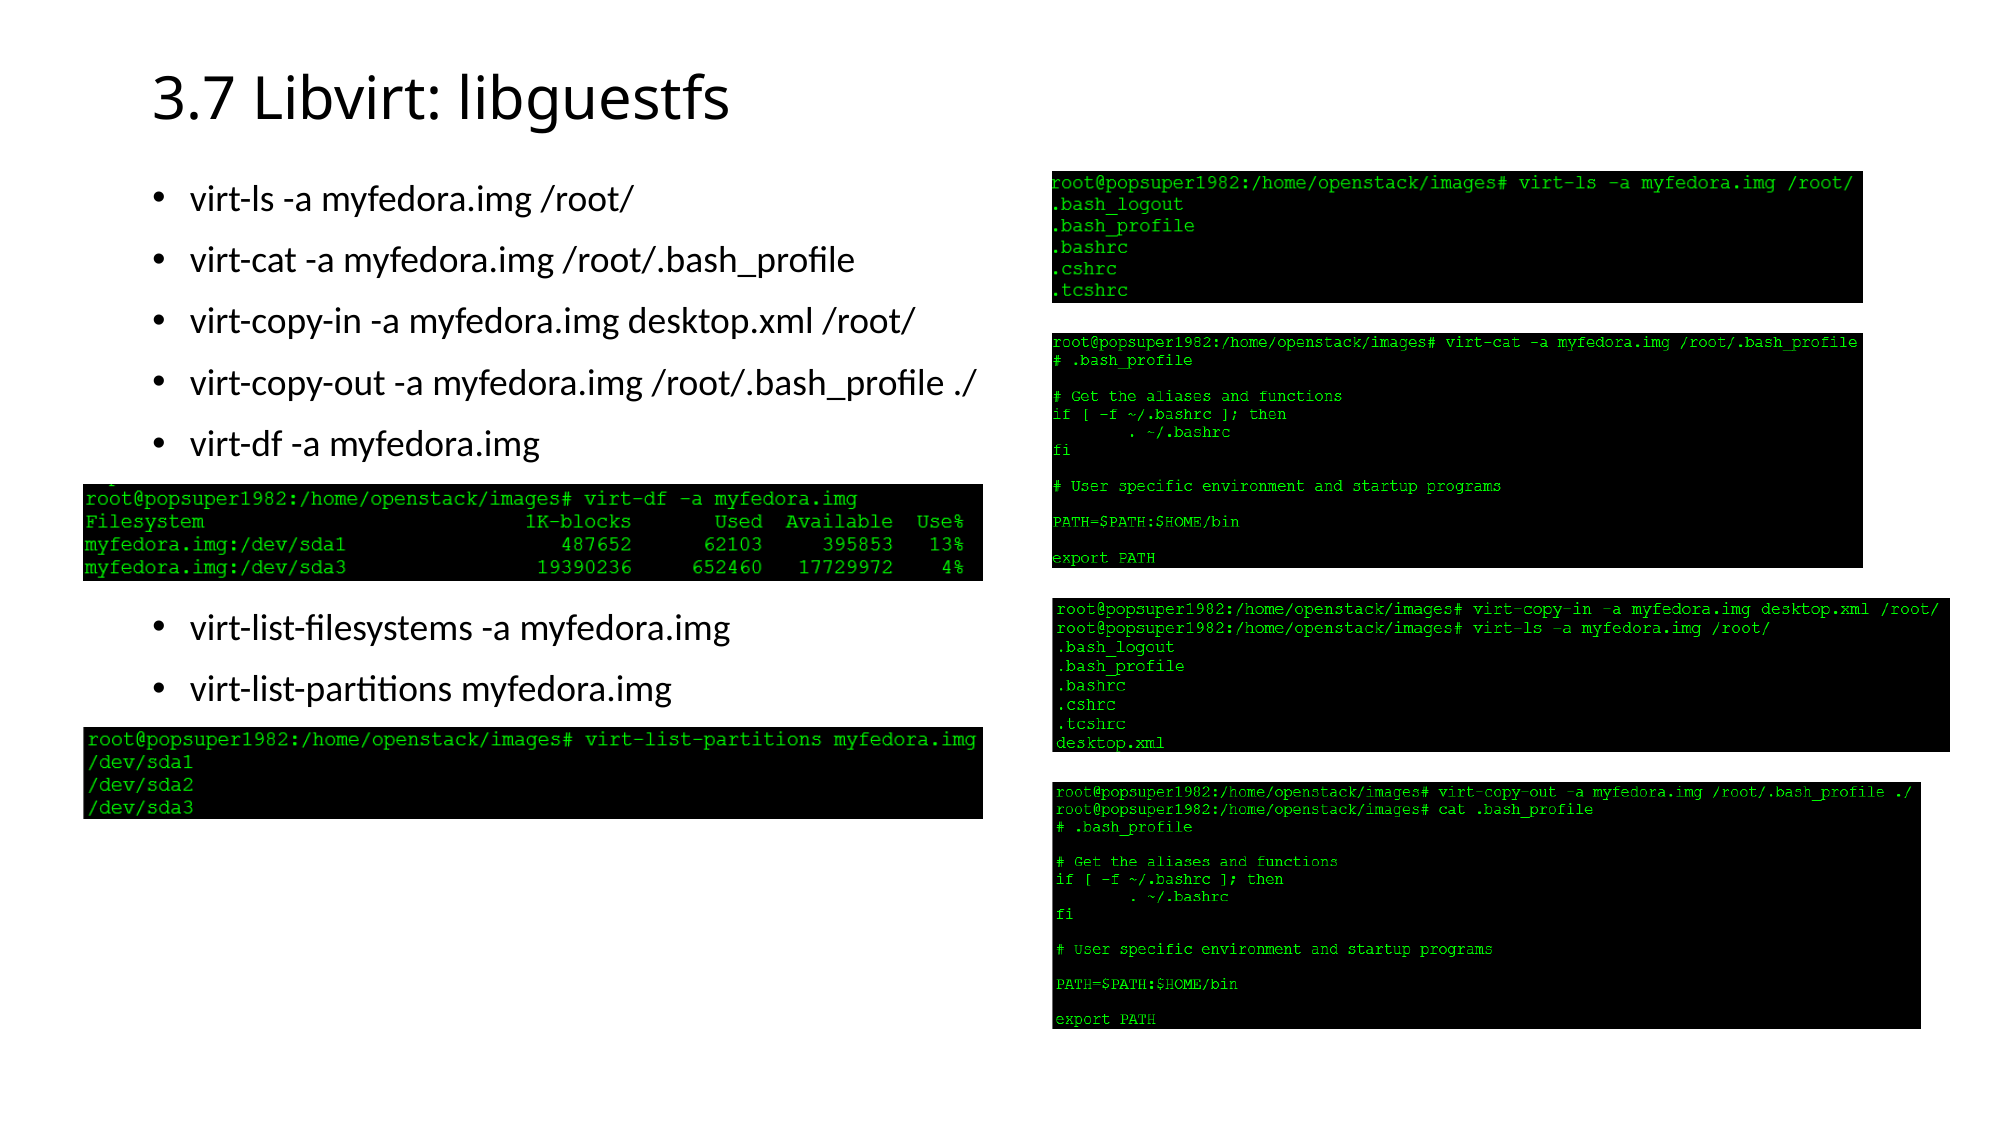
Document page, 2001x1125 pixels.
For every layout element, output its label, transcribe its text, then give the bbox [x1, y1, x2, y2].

title 3.7 Libvirt: libguestfs [137, 59, 1863, 140]
list virt-ls -a myfedora.img /root/ virt-cat -a myfedora.img /root/.bash_profile virt-copy-in -a myfedora.img desktop.xml /root/ virt-copy-out -a myfedora.img /root/.bash_profile ./ virt-df -a myfedora.img virt-list-filesystems -a myfedora.img virt-list-partitions myfedora.img [137, 171, 999, 1014]
picture [1052, 333, 1863, 568]
picture [1052, 171, 1863, 303]
picture [83, 727, 983, 819]
picture [1052, 782, 1921, 1029]
picture [83, 484, 983, 581]
picture [1052, 598, 1950, 752]
